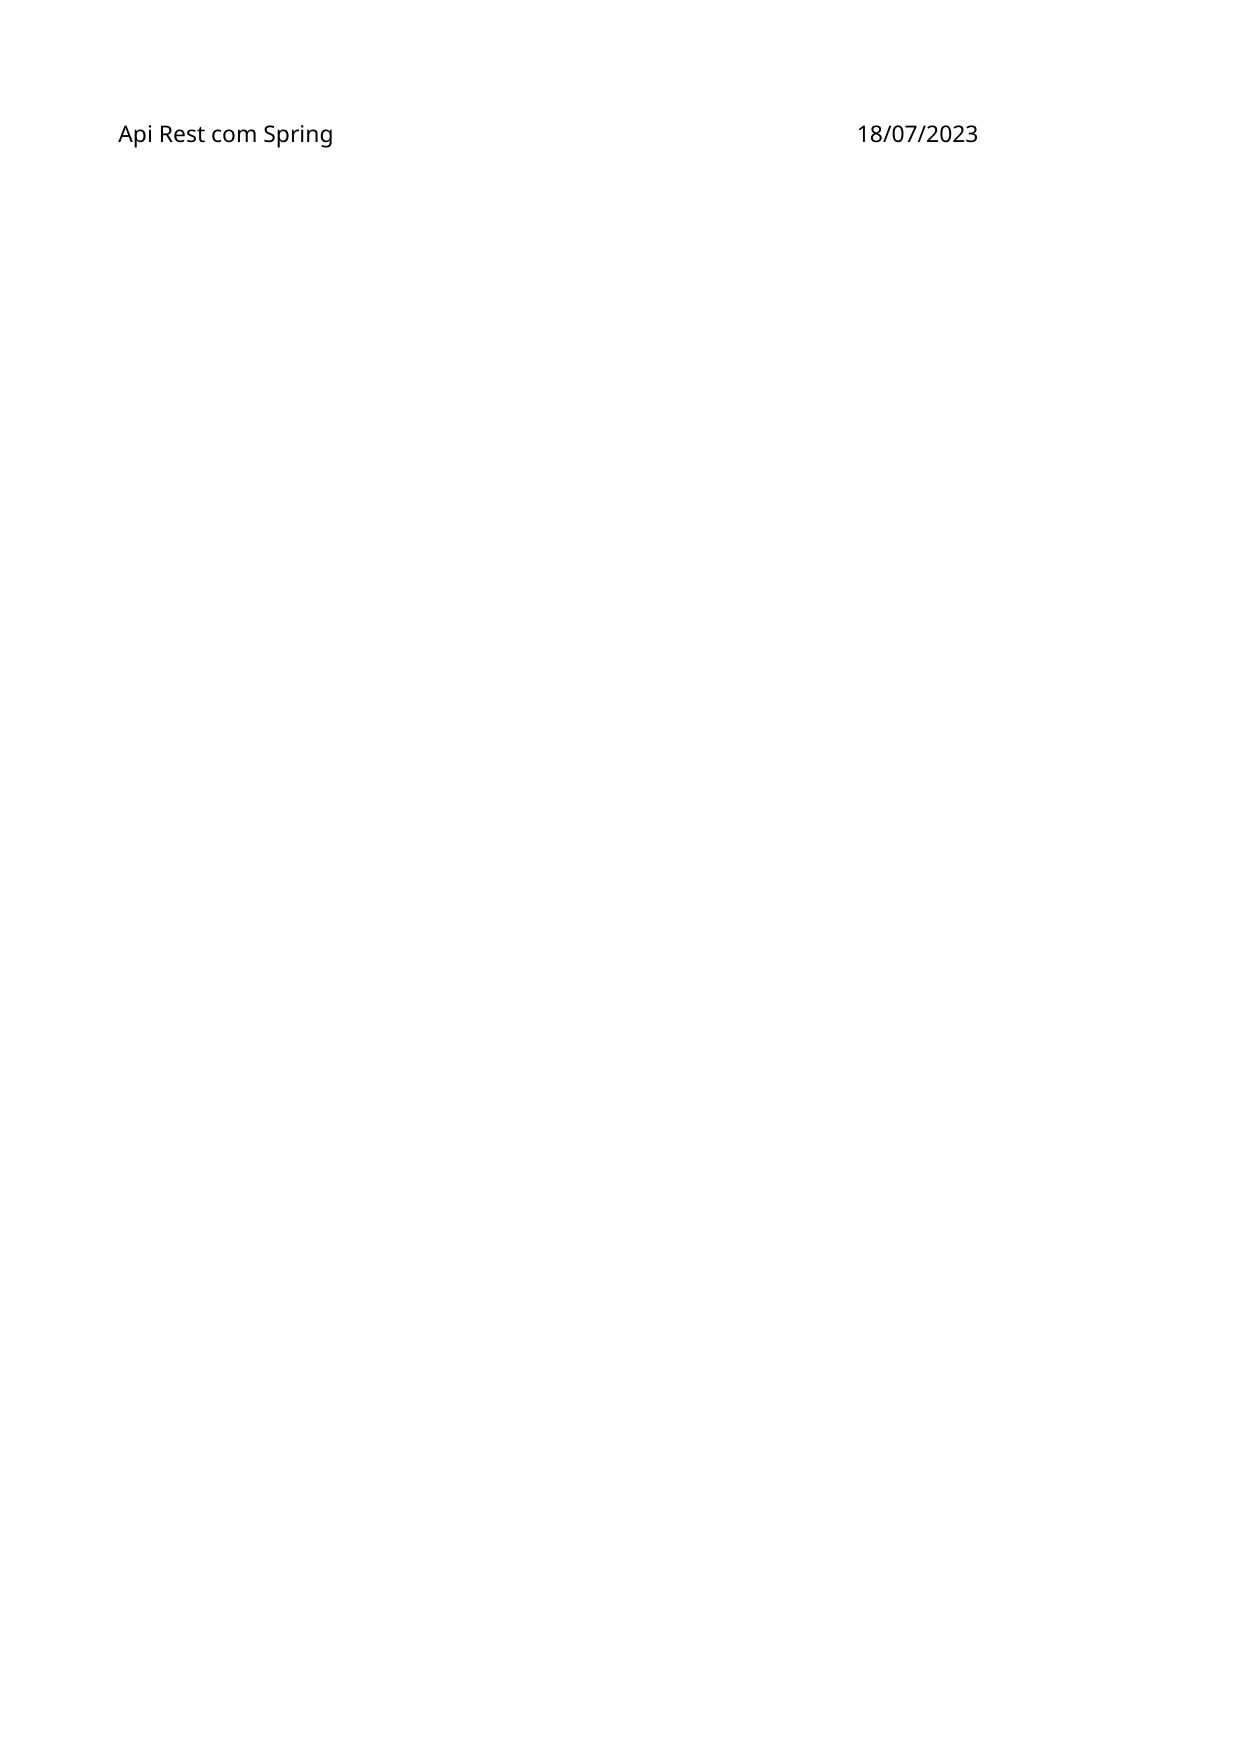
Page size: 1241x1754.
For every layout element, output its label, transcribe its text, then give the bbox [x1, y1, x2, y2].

text Api Rest com Spring 18/07/2023 [118, 118, 1122, 149]
